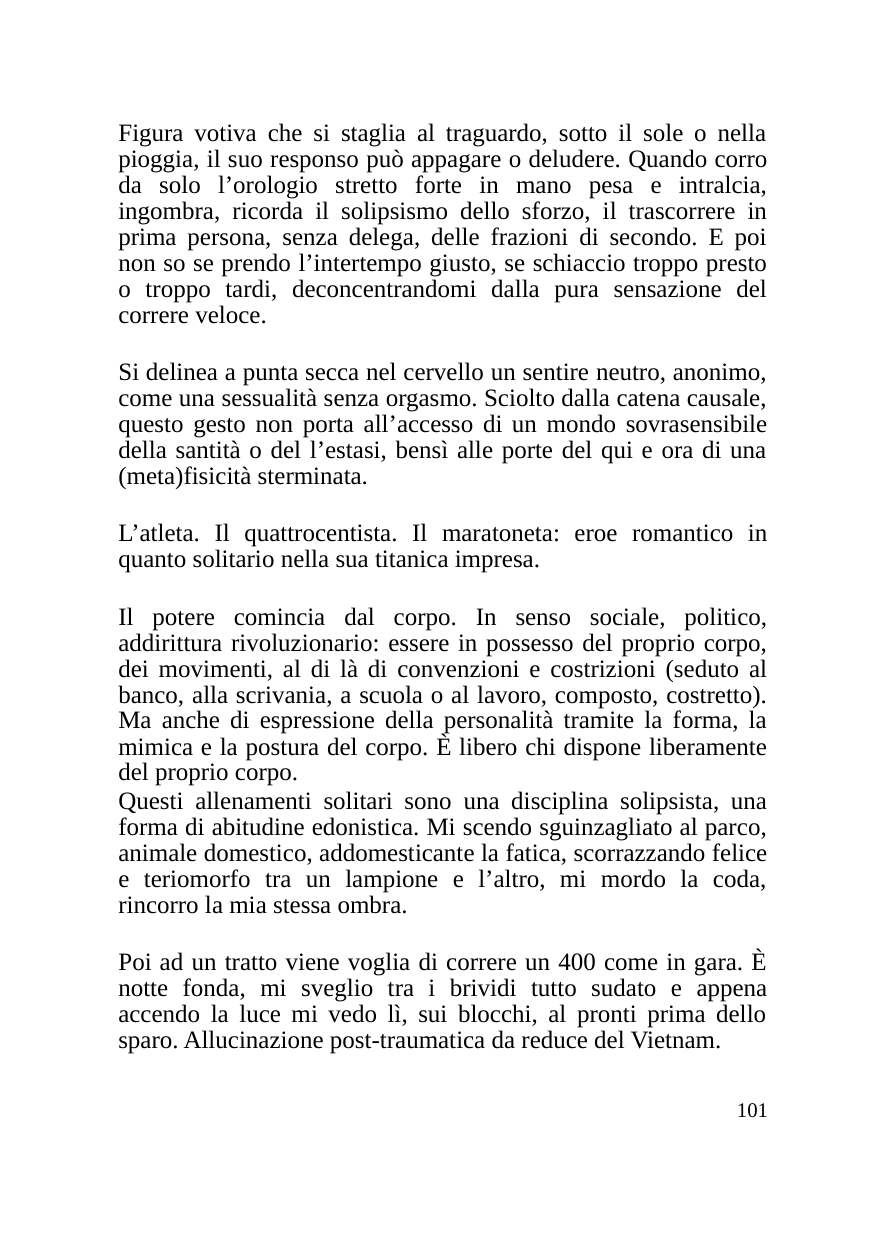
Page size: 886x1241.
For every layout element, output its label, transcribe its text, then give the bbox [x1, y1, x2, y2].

text Questi allenamenti solitari sono una disciplina solipsista, una forma di abitudine edonistica. Mi scendo sguinzagliato al parco, animale domestico, addomesticante la fatica, scorrazzando felice e teriomorfo tra un lampione e l’altro, mi mordo la coda, rincorro la mia stessa ombra. [118, 786, 768, 919]
text Figura votiva che si staglia al traguardo, sotto il sole o nella pioggia, il suo responso può appagare o deludere. Quando corro da solo l’orologio stretto forte in mano pesa e intralcia, ingombra, ricorda il solipsismo dello sforzo, il trascorrere in prima persona, senza delega, delle frazioni di secondo. E poi non so se prendo l’intertempo giusto, se schiaccio troppo presto o troppo tardi, deconcentrandomi dalla pura sensazione del correre veloce. [118, 118, 768, 328]
text Poi ad un tratto viene voglia di correre un 400 come in gara. È notte fonda, mi sveglio tra i brividi tutto sudato e appena accendo la luce mi vedo lì, sui blocchi, al pronti prima dello sparo. Allucinazione post-traumatica da reduce del Vietnam. [118, 947, 768, 1054]
text Il potere comincia dal corpo. In senso sociale, politico, addirittura rivoluzionario: essere in possesso del proprio corpo, dei movimenti, al di là di convenzioni e costrizioni (seduto al banco, alla scrivania, a scuola o al lavoro, composto, costretto). Ma anche di espressione della personalità tramite la forma, la mimica e la postura del corpo. È libero chi dispone liberamente del proprio corpo. [118, 602, 768, 786]
text Si delinea a punta secca nel cervello un sentire neutro, anonimo, come una sessualità senza orgasmo. Sciolto dalla catena causale, questo gesto non porta all’accesso di un mondo sovrasensibile della santità o del l’estasi, bensì alle porte del qui e ora di una (meta)fisicità sterminata. [118, 357, 768, 490]
text L’atleta. Il quattrocentista. Il maratoneta: eroe romantico in quanto solitario nella sua titanica impresa. [118, 518, 768, 573]
